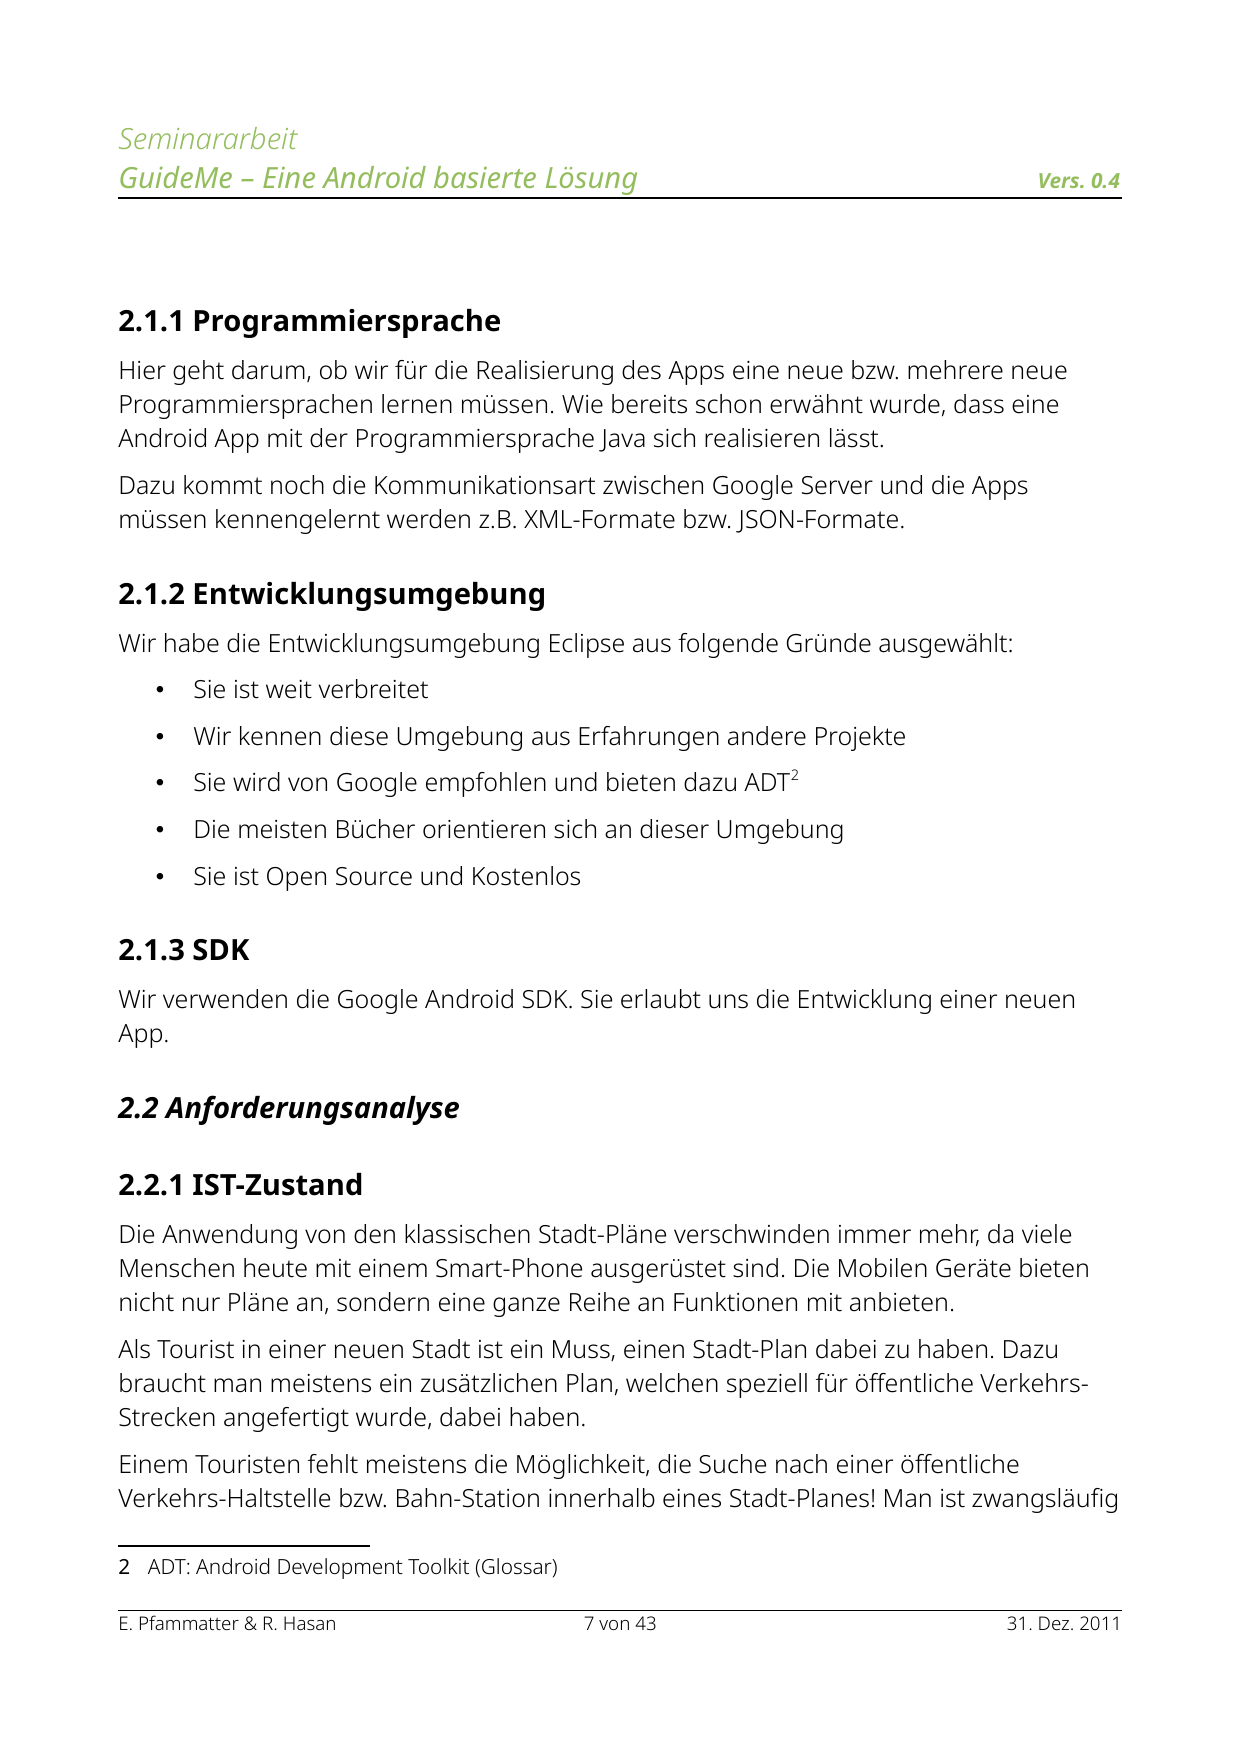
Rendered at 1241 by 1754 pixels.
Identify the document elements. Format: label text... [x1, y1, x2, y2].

text Hier geht darum, ob wir für die Realisierung des Apps eine neue bzw. mehrere neue Programmiersprachen lernen müssen. Wie bereits schon erwähnt wurde, dass eine Android App mit der Programmiersprache Java sich realisieren lässt. [118, 353, 1122, 455]
text Dazu kommt noch die Kommunikationsart zwischen Google Server und die Apps müssen kennengelernt werden z.B. XML-Formate bzw. JSON-Formate. [118, 467, 1122, 536]
text Als Tourist in einer neuen Stadt ist ein Muss, einen Stadt-Plan dabei zu haben. Dazu braucht man meistens ein zusätzlichen Plan, welchen speziell für öffentliche Verkehrs-Strecken angefertigt wurde, dabei haben. [118, 1332, 1122, 1434]
list ADT: Android Development Toolkit (Glossar) [118, 1552, 1122, 1581]
subtitle 2.1.2 Entwicklungsumgebung [118, 573, 1122, 613]
subtitle 2.1.3 SDK [118, 930, 1122, 969]
text Wir verwenden die Google Android SDK. Sie erlaubt uns die Entwicklung einer neuen App. [118, 982, 1122, 1050]
subtitle 2.1.1 Programmiersprache [118, 301, 1122, 340]
subtitle 2.2.1 IST-Zustand [118, 1165, 1122, 1204]
list Wir kennen diese Umgebung aus Erfahrungen andere Projekte [156, 718, 1122, 752]
text Die Anwendung von den klassischen Stadt-Pläne verschwinden immer mehr, da viele Menschen heute mit einem Smart-Phone ausgerüstet sind. Die Mobilen Geräte bieten nicht nur Pläne an, sondern eine ganze Reihe an Funktionen mit anbieten. [118, 1217, 1122, 1319]
list Die meisten Bücher orientieren sich an dieser Umgebung [156, 812, 1122, 846]
subtitle 2.2 Anforderungsanalyse [118, 1087, 1122, 1127]
list Sie ist weit verbreitet [156, 672, 1122, 706]
list Sie ist Open Source und Kostenlos [156, 858, 1122, 892]
text Wir habe die Entwicklungsumgebung Eclipse aus folgende Gründe ausgewählt: [118, 625, 1122, 659]
text Einem Touristen fehlt meistens die Möglichkeit, die Suche nach einer öffentliche Verkehrs-Haltstelle bzw. Bahn-Station innerhalb eines Stadt-Planes! Man ist zwangsläufig [118, 1446, 1122, 1514]
list Sie wird von Google empfohlen und bieten dazu ADT [156, 765, 1122, 799]
